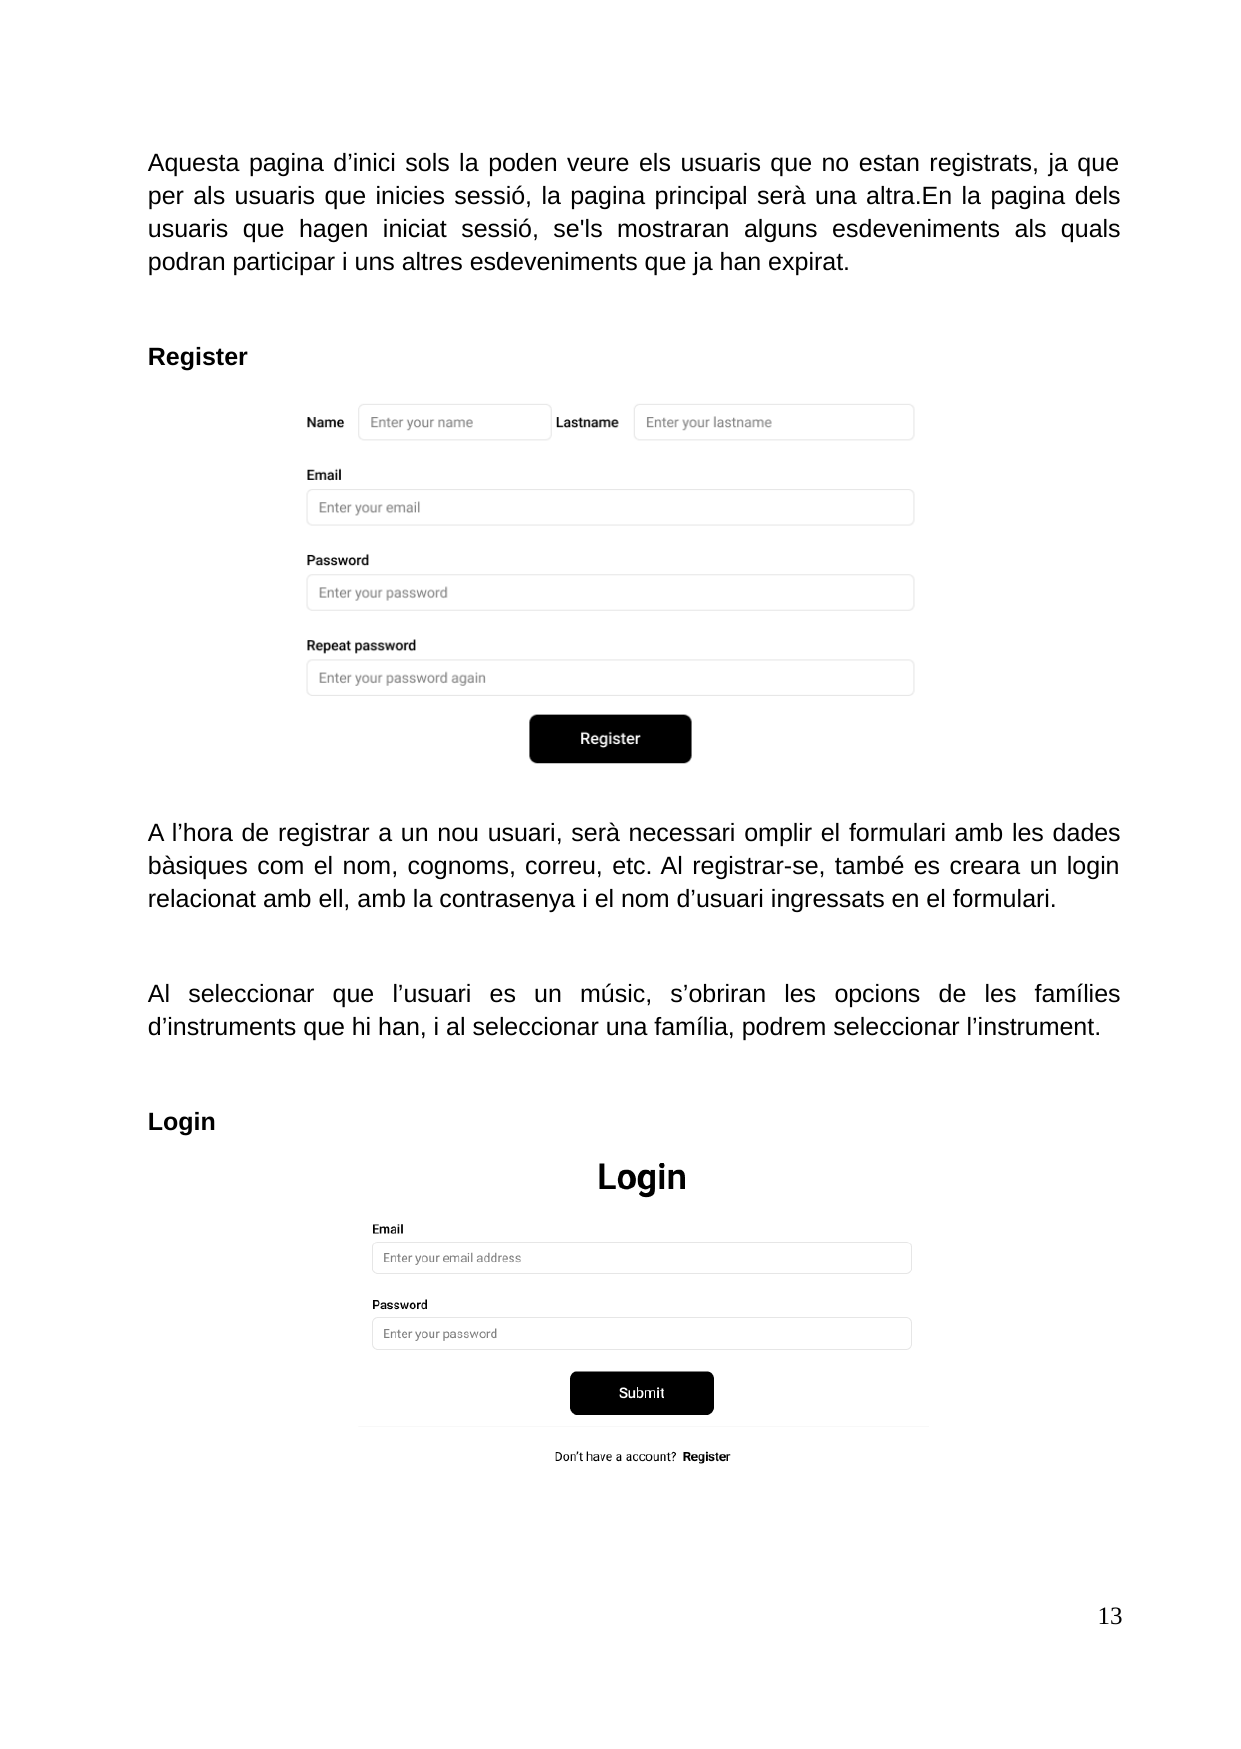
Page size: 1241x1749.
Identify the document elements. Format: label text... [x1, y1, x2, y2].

text Aquesta pagina d’inici sols la poden veure els usuaris que no estan registrats, ja que per als usuaris que inicies sessió, la pagina principal serà una altra.En la pagina dels usuaris que hagen iniciat sessió, se'ls mostraran alguns esdeveniments als quals podran participar i uns altres esdeveniments que ja han expirat. [148, 148, 1122, 275]
picture [386, 1163, 907, 1482]
text A l’hora de registrar a un nou usuari, serà necessari omplir el formulari amb les dades bàsiques com el nom, cognoms, correu, etc. Al registrar-se, també es creara un login relacionat amb ell, amb la contrasenya i el nom d’usuari ingressats en el formulari. [148, 818, 1122, 913]
text Register [148, 342, 1122, 371]
text Login [148, 1107, 1122, 1136]
picture [299, 752, 925, 772]
picture [299, 394, 925, 705]
text Al seleccionar que l’usuari es un músic, s’obriran les opcions de les famílies d’instruments que hi han, i al seleccionar una família, podrem seleccionar l’instrument. [148, 979, 1122, 1041]
